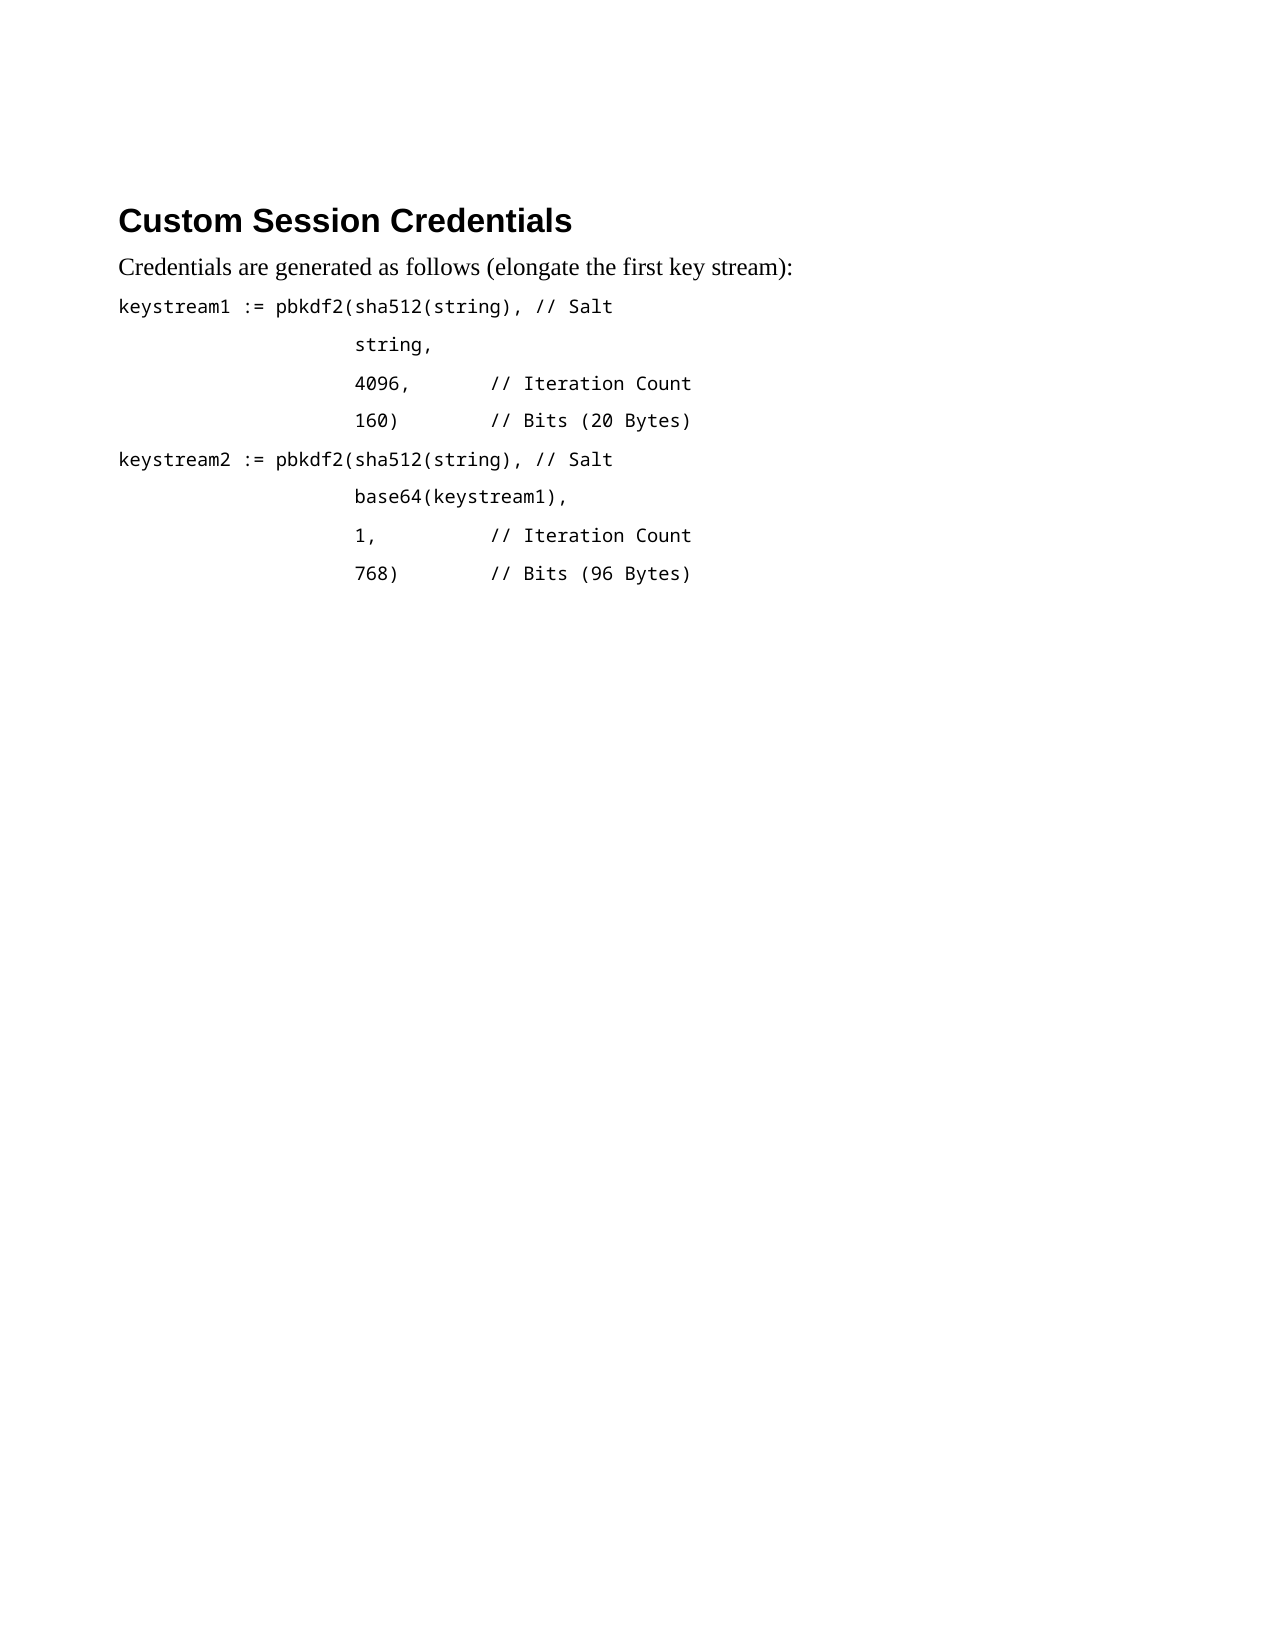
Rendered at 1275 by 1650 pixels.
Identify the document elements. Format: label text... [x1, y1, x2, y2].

text keystream1 := pbkdf2(sha512(string), // Salt [118, 294, 1157, 319]
text string, [118, 332, 1157, 357]
text keystream2 := pbkdf2(sha512(string), // Salt [118, 446, 1157, 471]
text 1, // Iteration Count [118, 522, 1157, 547]
text 768) // Bits (96 Bytes) [118, 560, 1157, 585]
text Credentials are generated as follows (elongate the first key stream): [118, 252, 1157, 281]
text 160) // Bits (20 Bytes) [118, 408, 1157, 433]
text base64(keystream1), [118, 484, 1157, 509]
subtitle Custom Session Credentials [118, 201, 1157, 240]
text 4096, // Iteration Count [118, 370, 1157, 395]
